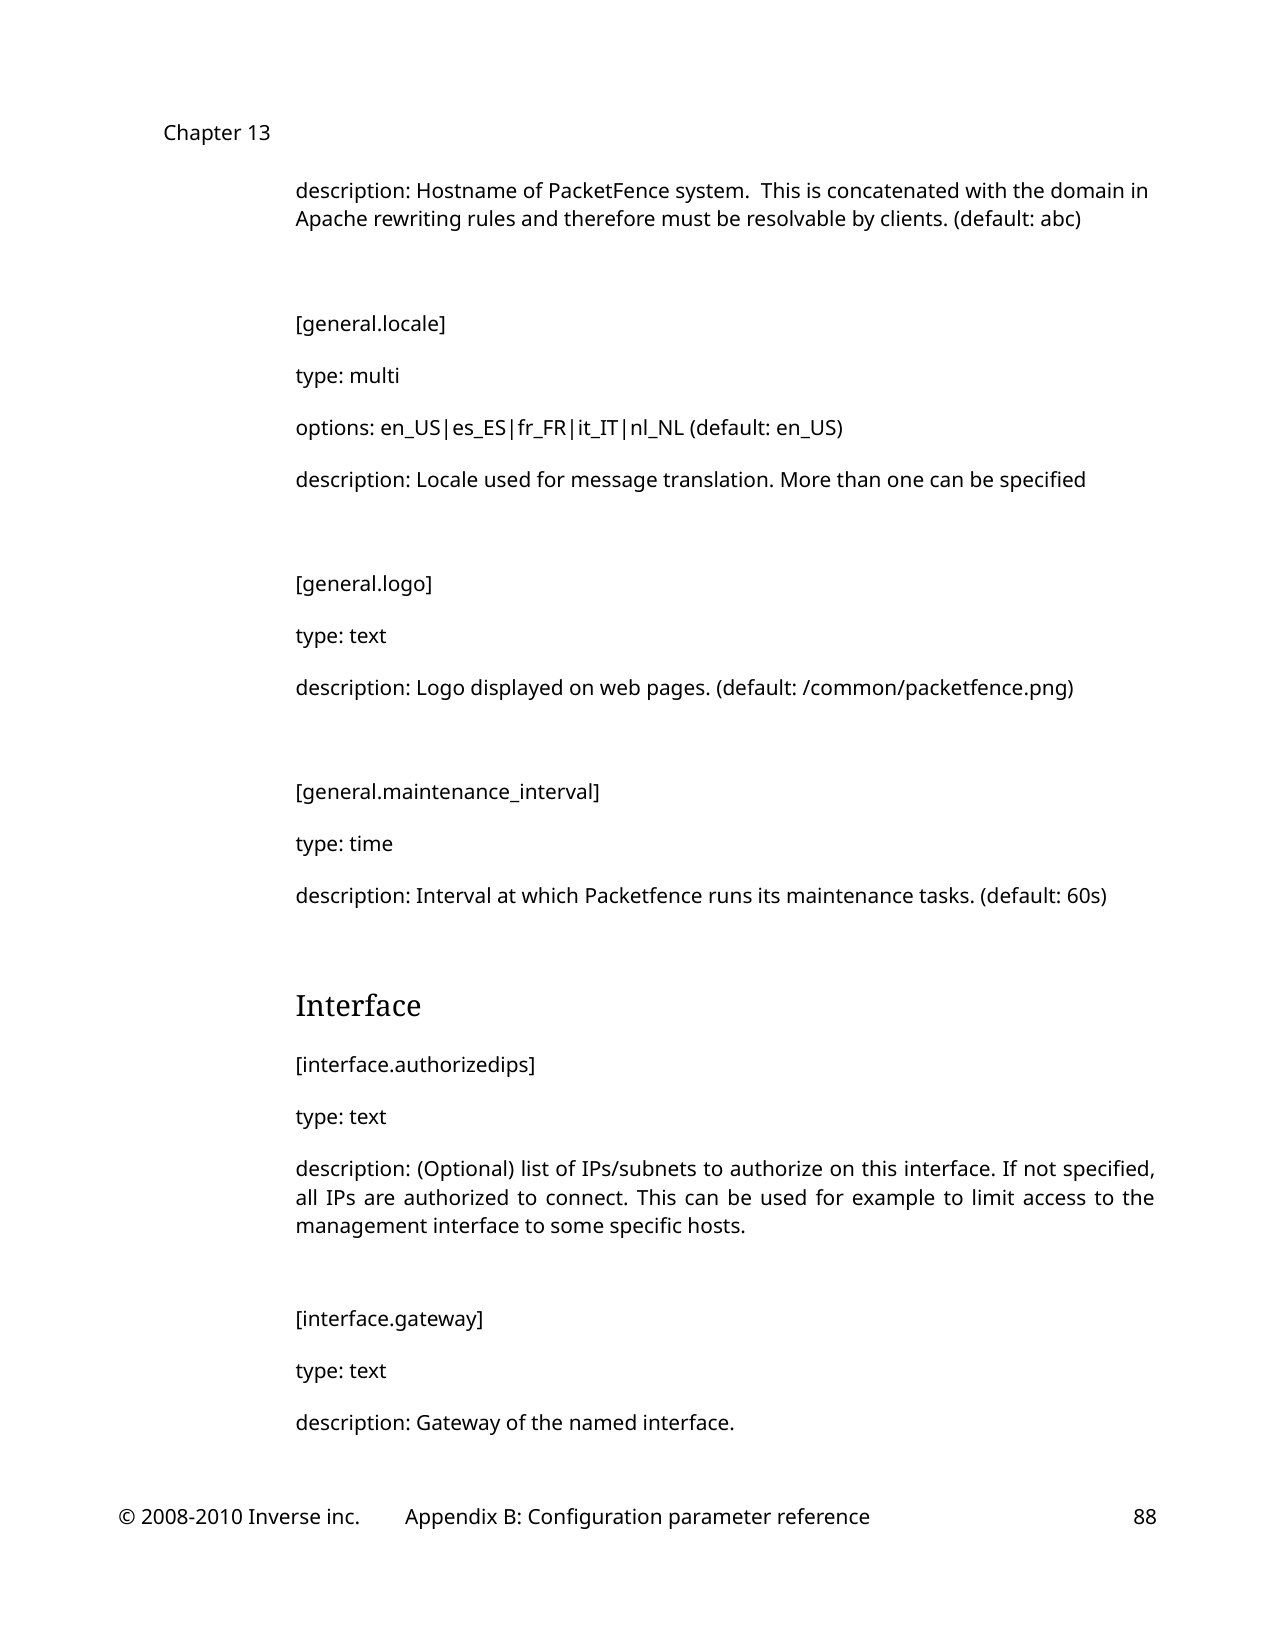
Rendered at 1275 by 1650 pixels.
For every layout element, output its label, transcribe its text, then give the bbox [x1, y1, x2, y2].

text type: text [295, 621, 1157, 649]
text type: text [295, 1102, 1157, 1131]
text description: Hostname of PacketFence system. This is concatenated with the domain in Apache rewriting rules and therefore must be resolvable by clients. (default: abc) [295, 176, 1157, 233]
text description: Logo displayed on web pages. (default: /common/packetfence.png) [295, 673, 1157, 702]
text description: (Optional) list of IPs/subnets to authorize on this interface. If not specified, all IPs are authorized to connect. This can be used for example to limit access to the management interface to some specific hosts. [295, 1154, 1157, 1240]
text type: text [295, 1356, 1157, 1385]
text description: Locale used for message translation. More than one can be specified [295, 465, 1157, 493]
text [general.logo] [295, 569, 1157, 597]
text type: multi [295, 361, 1157, 389]
subtitle Interface [295, 986, 1157, 1025]
text [general.maintenance_interval] [295, 777, 1157, 806]
text [interface.gateway] [295, 1304, 1157, 1333]
text type: time [295, 829, 1157, 858]
text [interface.authorizedips] [295, 1050, 1157, 1079]
text options: en_US|es_ES|fr_FR|it_IT|nl_NL (default: en_US) [295, 413, 1157, 441]
text description: Interval at which Packetfence runs its maintenance tasks. (default: 60s) [295, 882, 1157, 910]
text description: Gateway of the named interface. [295, 1408, 1157, 1437]
text [general.locale] [295, 309, 1157, 337]
